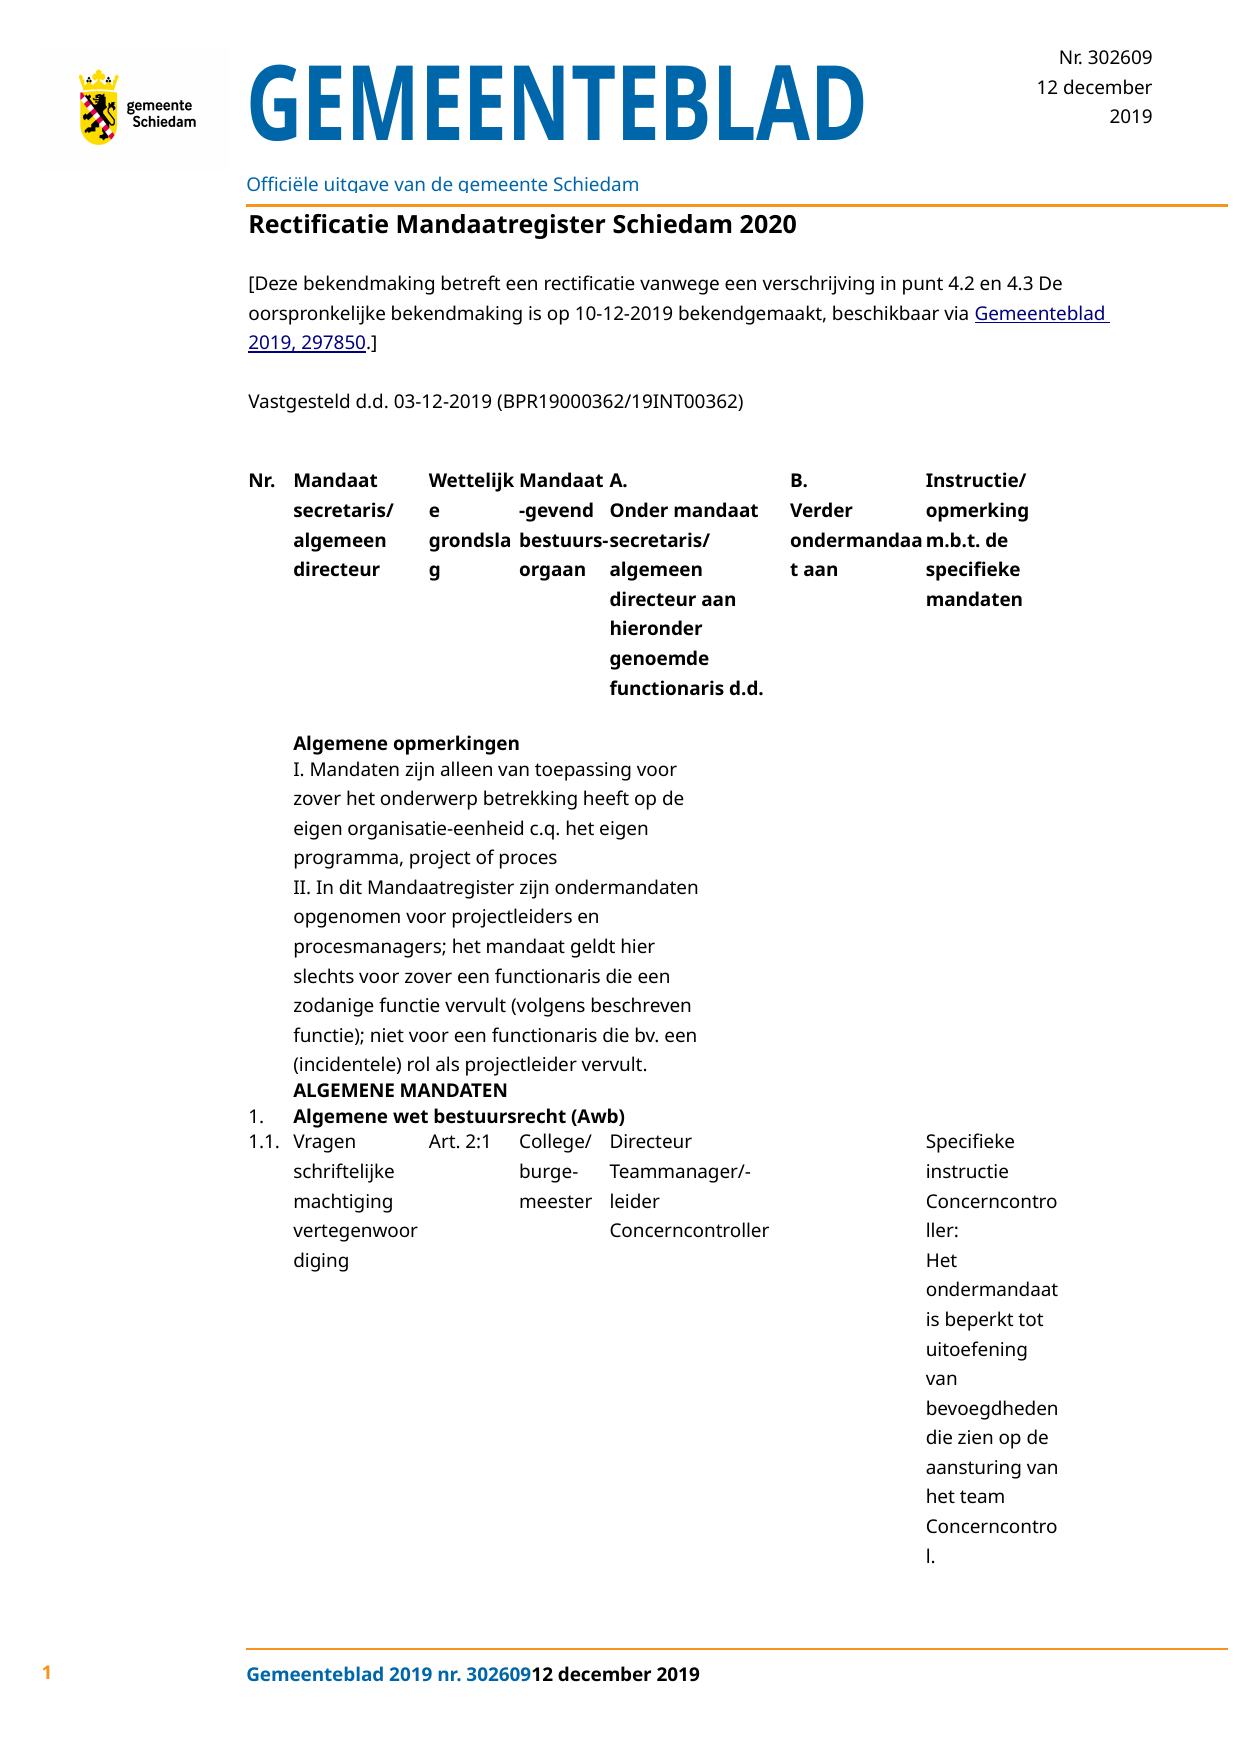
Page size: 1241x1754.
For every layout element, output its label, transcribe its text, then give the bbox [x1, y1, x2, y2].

table_cell [835, 756, 971, 1077]
table_cell ALGEMENE MANDATEN [293, 1077, 654, 1103]
text [Deze bekendmaking betreft een rectificatie vanwege een verschrijving in punt 4.2 en 4.3 De oorspronkelijke bekendmaking is op 10-12-2019 bekendgemaakt, beschikbaar via Gemeenteblad 2019, 297850.] [248, 270, 1152, 355]
table_cell Vragen schriftelijke machtiging vertegenwoordiging [293, 1129, 429, 1598]
table_cell [971, 1077, 1106, 1103]
table_cell [835, 1077, 971, 1103]
table_cell [248, 756, 293, 1077]
table_cell [700, 1077, 835, 1103]
table_header Mandaat-gevend bestuurs-orgaan [519, 468, 609, 730]
table_cell [971, 756, 1106, 1077]
table_cell [971, 730, 1106, 756]
table_cell [700, 730, 835, 756]
table_cell [790, 1129, 926, 1598]
table_cell [971, 1103, 1106, 1129]
table_cell [248, 1077, 293, 1103]
table_cell Specifieke instructie Concerncontroller: Het ondermandaat is beperkt tot uitoefening van bevoegdheden die zien op de aansturing van het team Concerncontrol. [926, 1129, 1061, 1598]
table_header Mandaat secretaris/ algemeen directeur [293, 468, 429, 730]
table_cell [655, 1077, 700, 1103]
table_cell [835, 1103, 971, 1129]
text Rectificatie Mandaatregister Schiedam 2020 [248, 207, 1152, 241]
table_header A. Onder mandaat secretaris/ algemeen directeur aan hieronder genoemde functionaris d.d. [609, 468, 790, 730]
text Vastgesteld d.d. 03-12-2019 (BPR19000362/19INT00362) [248, 389, 1152, 414]
table_cell [835, 730, 971, 756]
table_cell I. Mandaten zijn alleen van toepassing voor zover het onderwerp betrekking heeft op de eigen organisatie-eenheid c.q. het eigen programma, project of proces II. In dit Mandaatregister zijn ondermandaten opgenomen voor projectleiders en procesmanagers; het mandaat geldt hier slechts voor zover een functionaris die een zodanige functie vervult (volgens beschreven functie); niet voor een functionaris die bv. een (incidentele) rol als projectleider vervult. [293, 756, 700, 1077]
table_header Nr. [248, 468, 293, 730]
table_cell Algemene wet bestuursrecht (Awb) [293, 1103, 654, 1129]
table_cell [700, 1103, 835, 1129]
table_cell 1.1. [248, 1129, 293, 1598]
table_cell 1. [248, 1103, 293, 1129]
table_cell Algemene opmerkingen [293, 730, 700, 756]
table_cell Directeur Teammanager/-leider Concerncontroller [609, 1129, 790, 1598]
picture [41, 47, 231, 172]
table_header B. Verder ondermandaat aan [790, 468, 926, 730]
table_cell Art. 2:1 [429, 1129, 519, 1598]
table_cell College/ burge-meester [519, 1129, 609, 1598]
table_cell [655, 1103, 700, 1129]
table_header Wettelijke grondslag [429, 468, 519, 730]
table_cell [248, 730, 293, 756]
table_cell [700, 756, 835, 1077]
table_header Instructie/opmerking m.b.t. de specifieke mandaten [926, 468, 1061, 730]
